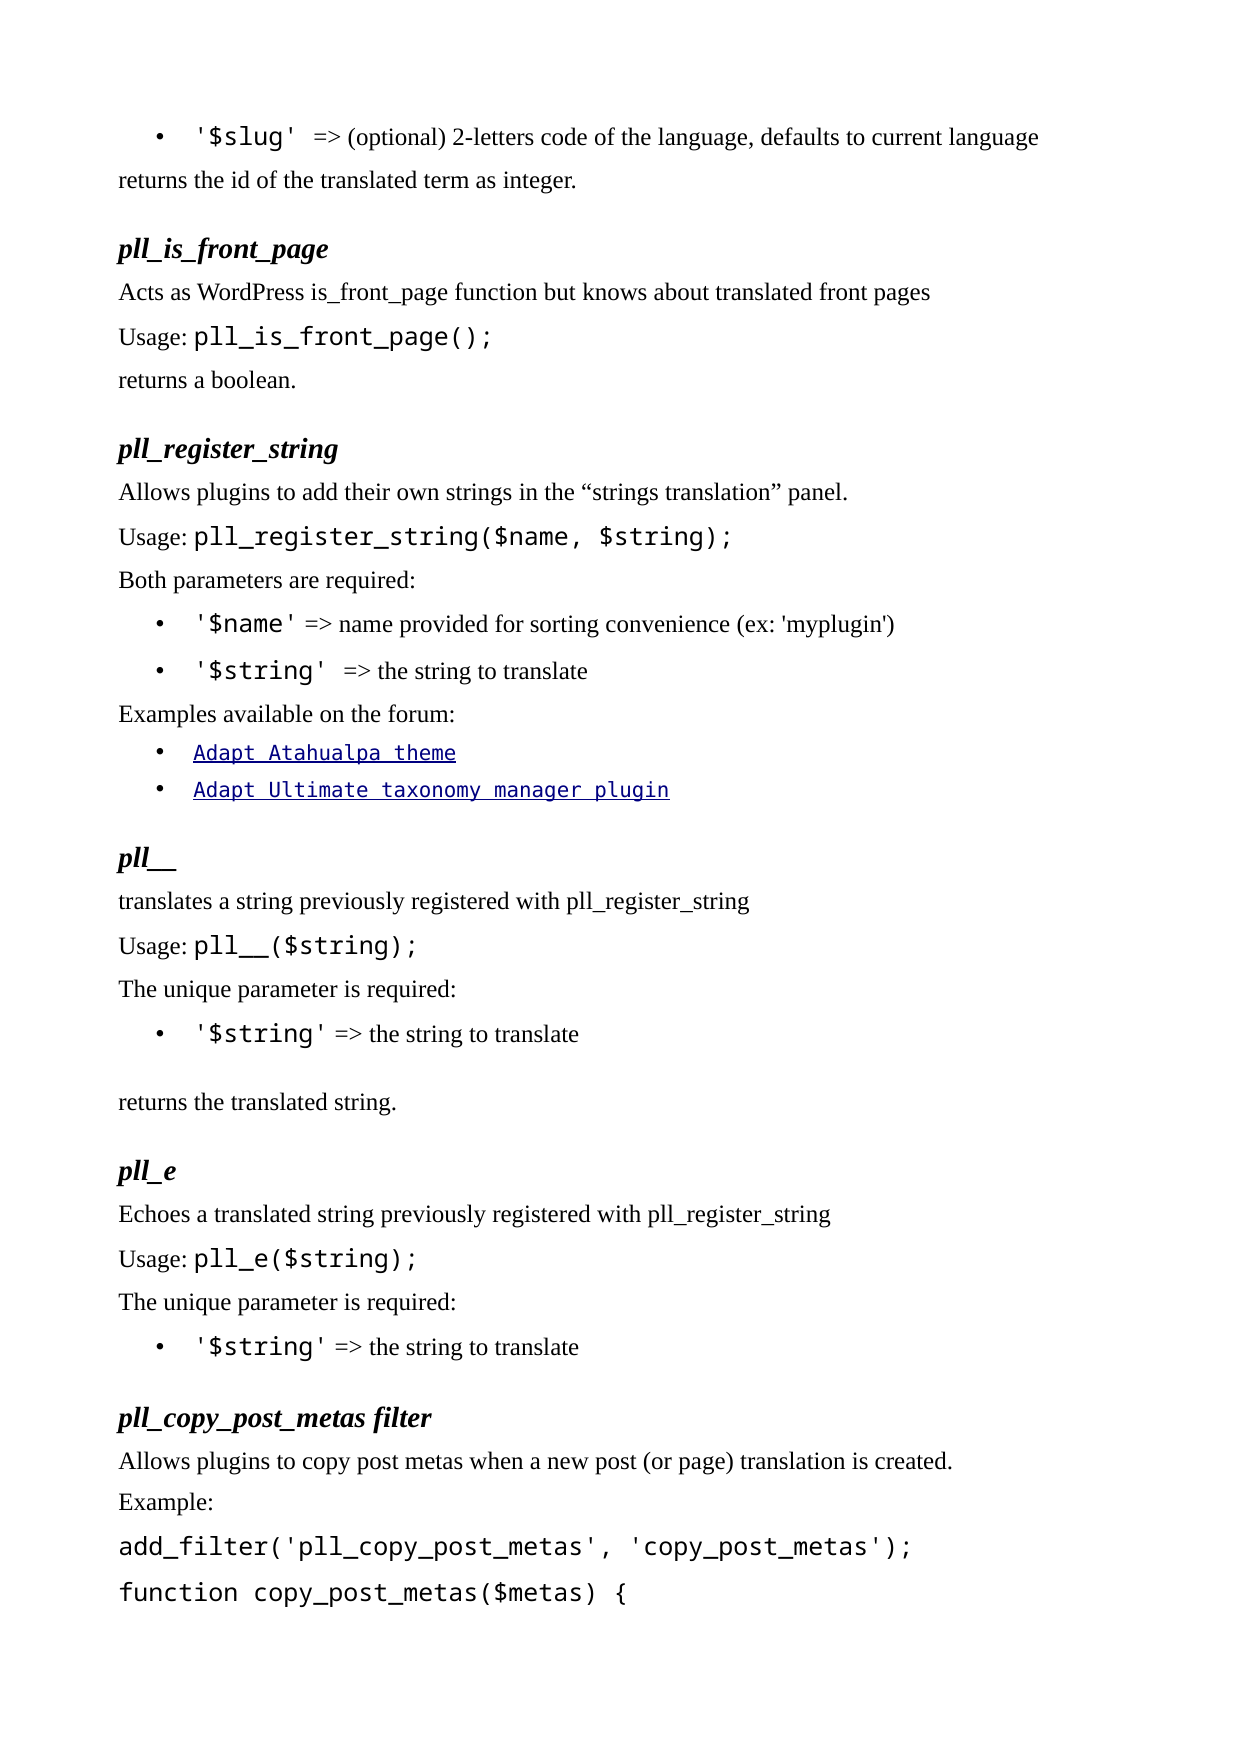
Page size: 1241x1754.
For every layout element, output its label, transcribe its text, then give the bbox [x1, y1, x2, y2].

list '$string' => the string to translate [156, 1015, 1122, 1049]
text Echoes a translated string previously registered with pll_register_string [118, 1199, 1122, 1228]
subtitle pll__ [118, 840, 1122, 874]
text add_filter('pll_copy_post_metas', 'copy_post_metas'); [118, 1528, 1122, 1562]
list '$string' => the string to translate [156, 653, 1122, 687]
text returns the id of the translated term as integer. [118, 165, 1122, 193]
text returns a boolean. [118, 365, 1122, 393]
text function copy_post_metas($metas) { [118, 1575, 1122, 1609]
text Both parameters are required: [118, 565, 1122, 594]
text Usage: pll__($string); [118, 927, 1122, 961]
text Usage: pll_e($string); [118, 1240, 1122, 1274]
list Adapt Ultimate taxonomy manager plugin [156, 778, 1122, 803]
text returns the translated string. [118, 1087, 1122, 1116]
text Acts as WordPress is_front_page function but knows about translated front pages [118, 277, 1122, 306]
subtitle pll_e [118, 1153, 1122, 1187]
text The unique parameter is required: [118, 1287, 1122, 1316]
text Example: [118, 1487, 1122, 1516]
text Usage: pll_is_front_page(); [118, 318, 1122, 352]
subtitle pll_copy_post_metas filter [118, 1400, 1122, 1433]
list '$string' => the string to translate [156, 1328, 1122, 1362]
text Allows plugins to add their own strings in the “strings translation” panel. [118, 477, 1122, 506]
text translates a string previously registered with pll_register_string [118, 886, 1122, 915]
text Examples available on the forum: [118, 699, 1122, 728]
text Usage: pll_register_string($name, $string); [118, 518, 1122, 552]
text The unique parameter is required: [118, 974, 1122, 1003]
list '$name' => name provided for sorting convenience (ex: 'myplugin') [156, 606, 1122, 640]
text Allows plugins to copy post metas when a new post (or page) translation is created. [118, 1446, 1122, 1474]
subtitle pll_is_front_page [118, 231, 1122, 264]
subtitle pll_register_string [118, 431, 1122, 464]
list '$slug' => (optional) 2-letters code of the language, defaults to current language [156, 118, 1122, 152]
list Adapt Atahualpa theme [156, 741, 1122, 765]
